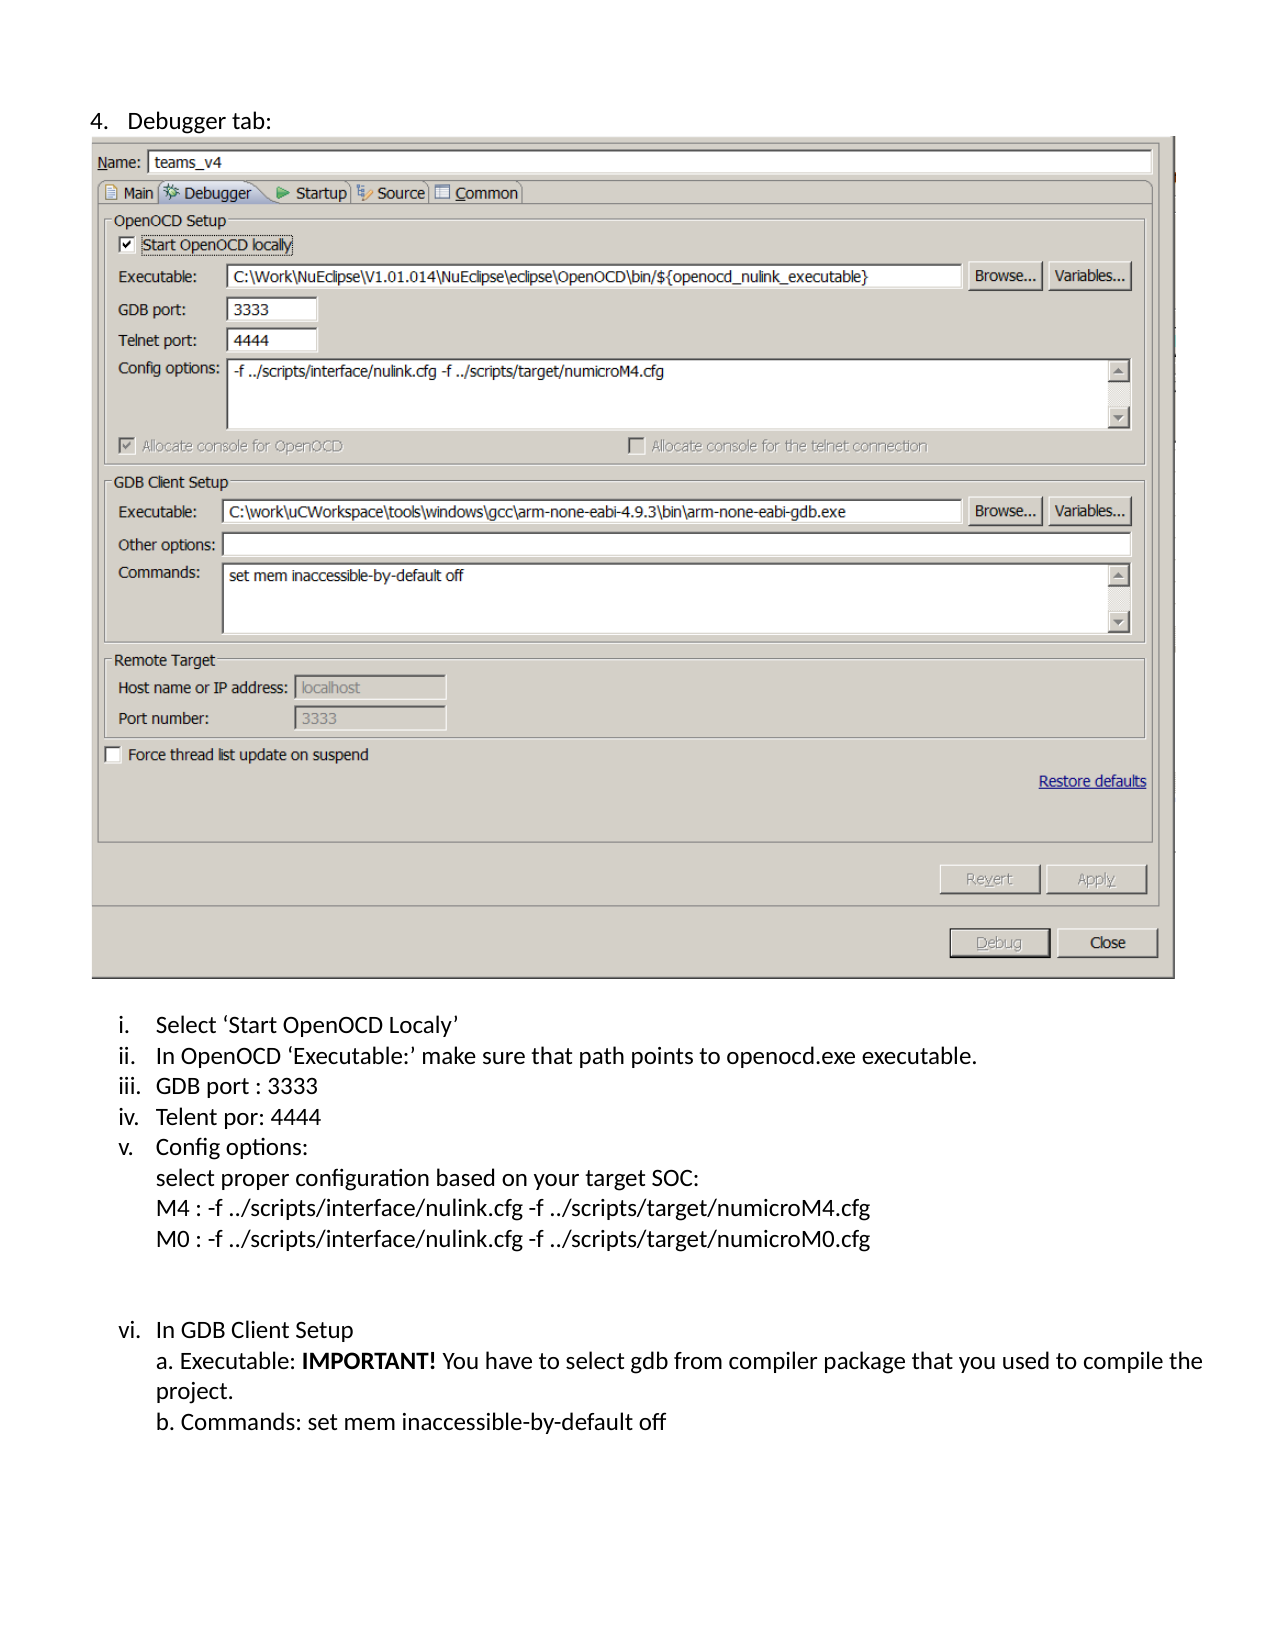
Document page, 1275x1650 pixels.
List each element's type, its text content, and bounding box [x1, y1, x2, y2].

list a. Executable: IMPORTANT! You have to select gdb from compiler package that you used to compile the project. [118, 1345, 1215, 1406]
list In OpenOCD ‘Executable:’ make sure that path points to openocd.exe executable. [118, 1040, 1215, 1070]
list M4 : -f ../scripts/interface/nulink.cfg -f ../scripts/target/numicroM4.cfg [118, 1192, 1215, 1223]
list M0 : -f ../scripts/interface/nulink.cfg -f ../scripts/target/numicroM0.cfg [118, 1223, 1215, 1253]
list Debugger tab: [90, 106, 1215, 136]
list GDB port : 3333 [118, 1070, 1215, 1101]
picture [91, 136, 1176, 979]
list Config options: [118, 1131, 1215, 1162]
list Telent por: 4444 [118, 1101, 1215, 1131]
list select proper configuration based on your target SOC: [118, 1162, 1215, 1192]
list Select ‘Start OpenOCD Localy’ [118, 1009, 1215, 1040]
list b. Commands: set mem inaccessible-by-default off [118, 1406, 1215, 1437]
list In GDB Client Setup [118, 1314, 1215, 1345]
